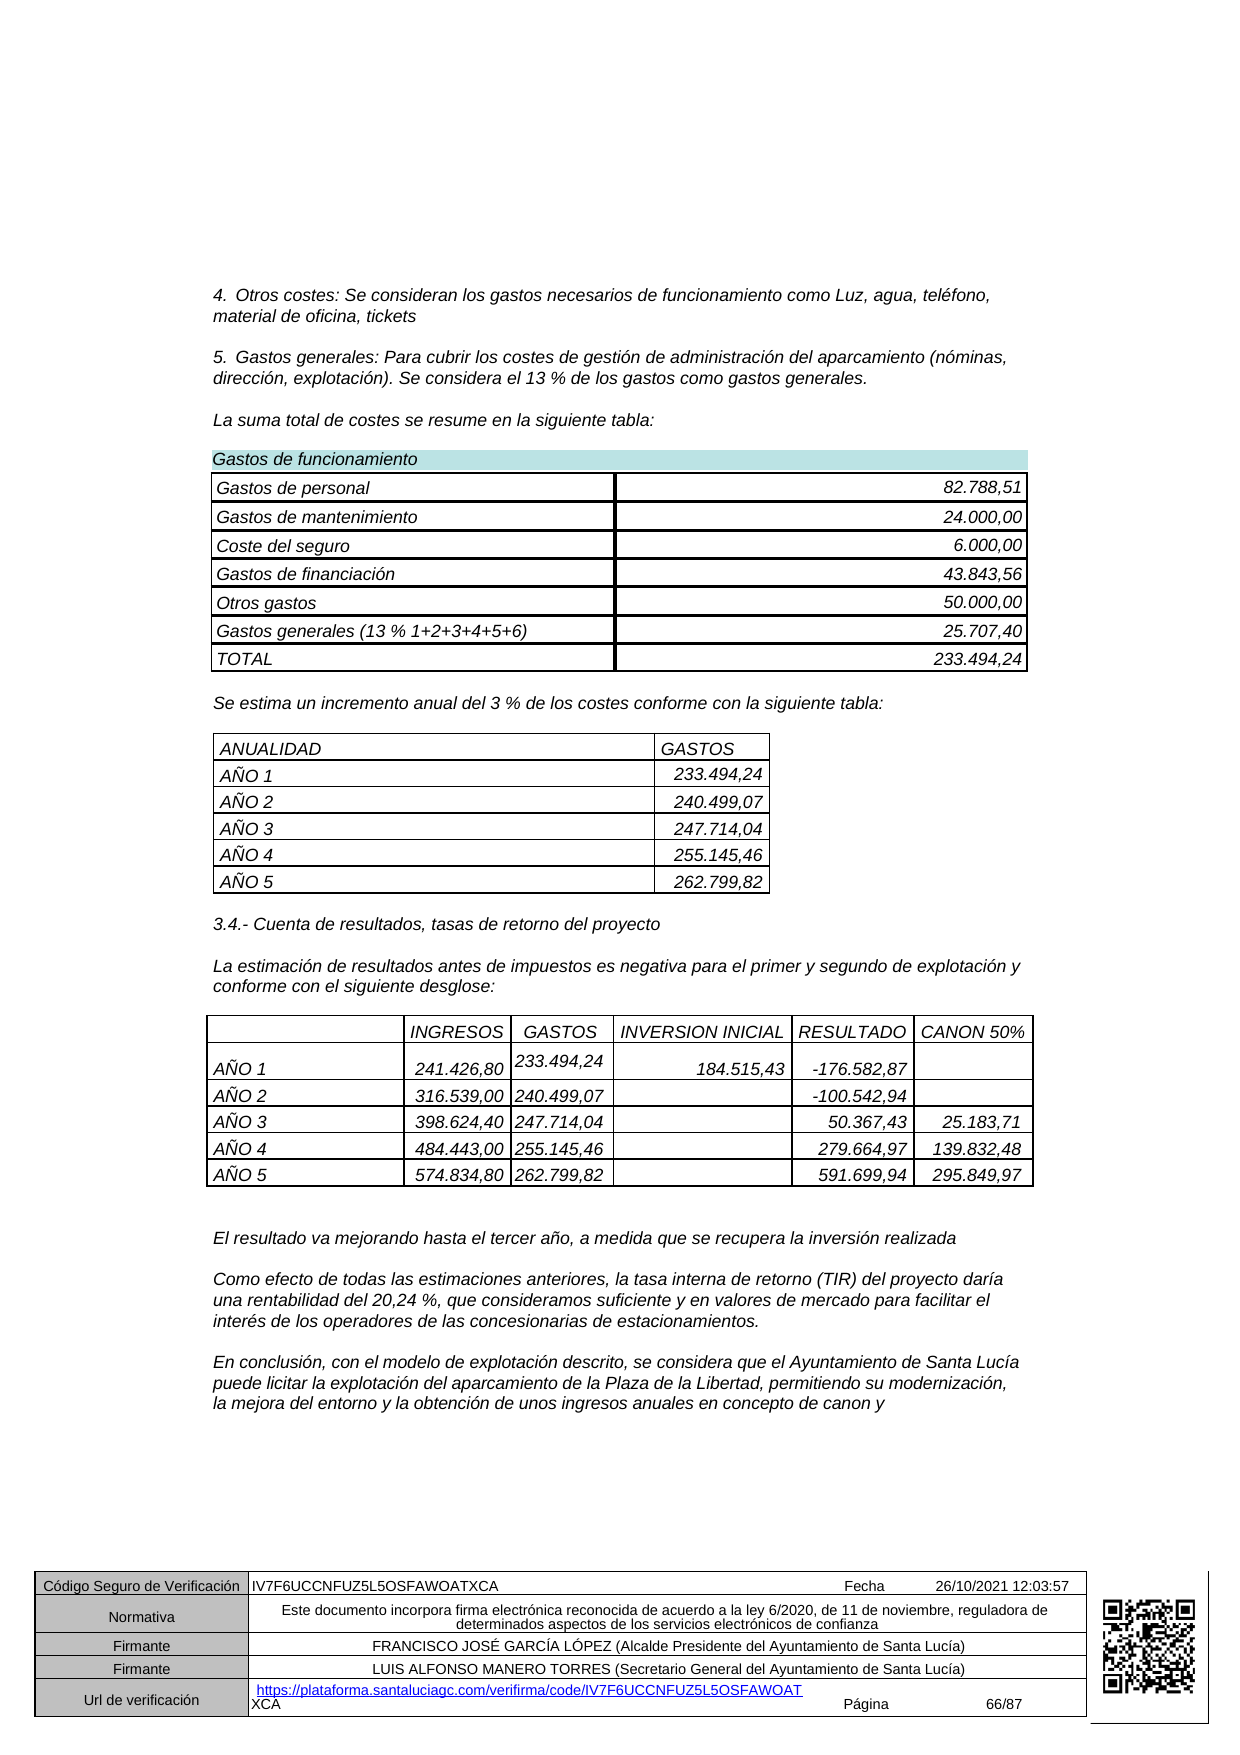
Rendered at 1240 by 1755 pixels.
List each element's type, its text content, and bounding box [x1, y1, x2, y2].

text En conclusión, con el modelo de explotación descrito, se considera que el Ayuntamiento de Santa Lucía puede licitar la explotación del aparcamiento de la Plaza de la Libertad, permitiendo su modernización, la mejora del entorno y la obtención de unos ingresos anuales en concepto de canon y [213, 1352, 1027, 1414]
table_cell AÑO 1 [208, 1043, 403, 1079]
table_header INGRESOS [405, 1016, 510, 1042]
table_cell Normativa [36, 1595, 248, 1632]
text 3.4.- Cuenta de resultados, tasas de retorno del proyecto [213, 915, 1147, 935]
table_cell Url de verificación [36, 1679, 248, 1716]
table_header Gastos de personal [212, 474, 613, 500]
table_cell AÑO 2 [208, 1080, 403, 1105]
list Gastos generales: Para cubrir los costes de gestión de administración del aparcamiento (nóminas, dirección, explotación). Se considera el 13 % de los gastos como gastos generales. [213, 347, 1027, 388]
table_cell [614, 1107, 791, 1132]
table_cell 295.849,97 [915, 1160, 1032, 1185]
list Otros costes: Se consideran los gastos necesarios de funcionamiento como Luz, agua, teléfono, material de oficina, tickets [213, 285, 1027, 326]
table_cell FRANCISCO JOSÉ GARCÍA LÓPEZ (Alcalde Presidente del Ayuntamiento de Santa Lucía) [249, 1633, 1086, 1655]
text Gastos de funcionamiento [212, 450, 1028, 470]
text La suma total de costes se resume en la siguiente tabla: [213, 410, 1147, 430]
table_cell 240.499,07 [655, 787, 769, 812]
table_cell Este documento incorpora firma electrónica reconocida de acuerdo a la ley 6/2020, de 11 de noviembre, reguladora de determinados aspectos de los servicios electrónicos de confianza [249, 1595, 1086, 1632]
table_cell [915, 1043, 1032, 1079]
text Como efecto de todas las estimaciones anteriores, la tasa interna de retorno (TIR) del proyecto daría una rentabilidad del 20,24 %, que consideramos suficiente y en valores de mercado para facilitar el interés de los operadores de las concesionarias de estacionamientos. [213, 1269, 1027, 1331]
table_cell AÑO 5 [214, 867, 654, 892]
picture [1090, 1571, 1209, 1724]
table_cell 255.145,46 [512, 1133, 613, 1158]
table_cell 233.494,24 [512, 1043, 613, 1079]
table_cell Coste del seguro [212, 532, 613, 557]
table_header RESULTADO [793, 1016, 913, 1042]
table_cell Gastos de mantenimiento [212, 503, 613, 528]
table_header IV7F6UCCNFUZ5L5OSFAWOATXCA Fecha 26/10/2021 12:03:57 [249, 1572, 1086, 1594]
table_cell 24.000,00 [617, 503, 1026, 528]
table_cell [614, 1133, 791, 1158]
table_cell 25.183,71 [915, 1107, 1032, 1132]
table_cell 574.834,80 [405, 1160, 510, 1185]
table_cell -100.542,94 [793, 1080, 913, 1105]
text Se estima un incremento anual del 3 % de los costes conforme con la siguiente tabla: [213, 693, 1147, 714]
table_cell 50.367,43 [793, 1107, 913, 1132]
table_cell [614, 1080, 791, 1105]
table_cell Gastos de financiación [212, 560, 613, 585]
table_cell 43.843,56 [617, 560, 1026, 585]
table_cell 247.714,04 [655, 814, 769, 839]
table_cell 241.426,80 [405, 1043, 510, 1079]
table_cell 591.699,94 [793, 1160, 913, 1185]
table_header GASTOS [512, 1016, 613, 1042]
table_cell 240.499,07 [512, 1080, 613, 1105]
table_cell 233.494,24 [617, 645, 1026, 670]
table_cell Otros gastos [212, 588, 613, 613]
table_cell TOTAL [212, 645, 613, 670]
table_header GASTOS [655, 734, 769, 759]
table_header CANON 50% [915, 1016, 1032, 1042]
table_cell Firmante [36, 1656, 248, 1678]
table_cell AÑO 2 [214, 787, 654, 812]
table_cell [915, 1080, 1032, 1105]
table_cell 262.799,82 [512, 1160, 613, 1185]
table_cell 233.494,24 [655, 761, 769, 786]
table_cell 25.707,40 [617, 617, 1026, 642]
table_cell 398.624,40 [405, 1107, 510, 1132]
table_cell LUIS ALFONSO MANERO TORRES (Secretario General del Ayuntamiento de Santa Lucía) [249, 1656, 1086, 1678]
table_cell AÑO 4 [208, 1133, 403, 1158]
table_cell [614, 1160, 791, 1185]
table_cell 184.515,43 [614, 1043, 791, 1079]
table_cell AÑO 3 [208, 1107, 403, 1132]
table_cell 255.145,46 [655, 840, 769, 865]
table_cell AÑO 1 [214, 761, 654, 786]
table_header [208, 1016, 403, 1042]
table_header ANUALIDAD [214, 734, 654, 759]
table_cell 316.539,00 [405, 1080, 510, 1105]
text El resultado va mejorando hasta el tercer año, a medida que se recupera la inversión realizada [213, 1229, 1147, 1249]
table_cell Gastos generales (13 % 1+2+3+4+5+6) [212, 617, 613, 642]
table_cell AÑO 3 [214, 814, 654, 839]
table_cell 262.799,82 [655, 867, 769, 892]
table_cell Firmante [36, 1633, 248, 1655]
table_header 82.788,51 [617, 474, 1026, 500]
table_cell https://plataforma.santaluciagc.com/verifirma/code/IV7F6UCCNFUZ5L5OSFAWOAT XCA Página 66/87 [249, 1679, 1086, 1716]
table_header INVERSION INICIAL [614, 1016, 791, 1042]
table_cell -176.582,87 [793, 1043, 913, 1079]
text La estimación de resultados antes de impuestos es negativa para el primer y segundo de explotación y conforme con el siguiente desglose: [213, 956, 1027, 997]
table_cell 247.714,04 [512, 1107, 613, 1132]
table_header Código Seguro de Verificación [36, 1572, 248, 1594]
table_cell AÑO 5 [208, 1160, 403, 1185]
table_cell 139.832,48 [915, 1133, 1032, 1158]
table_cell 484.443,00 [405, 1133, 510, 1158]
table_cell 279.664,97 [793, 1133, 913, 1158]
table_cell AÑO 4 [214, 840, 654, 865]
table_cell 50.000,00 [617, 588, 1026, 613]
table_cell 6.000,00 [617, 532, 1026, 557]
